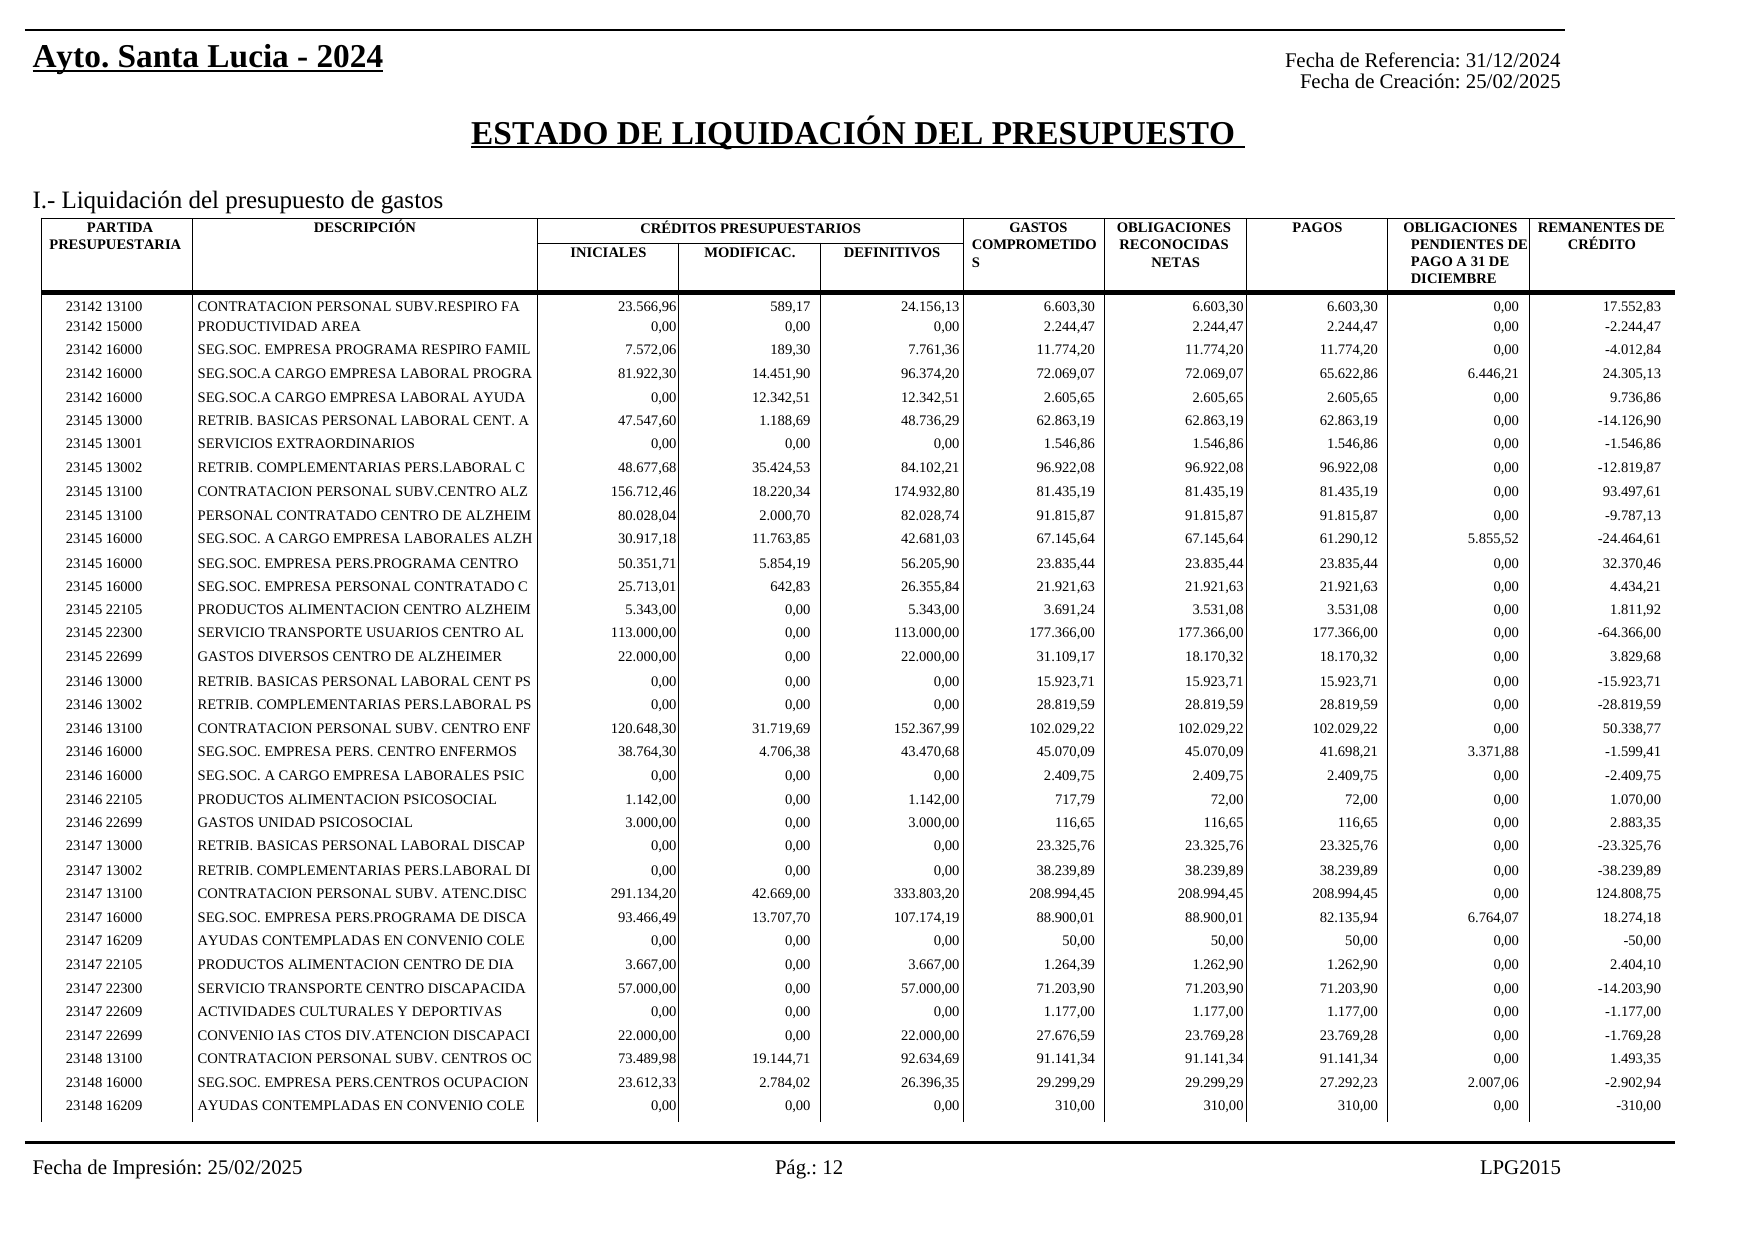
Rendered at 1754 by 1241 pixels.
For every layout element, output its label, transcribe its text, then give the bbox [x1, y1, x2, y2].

table_cell 23146 22105 [42, 786, 192, 811]
table_cell 3.000,00 [821, 811, 963, 834]
table_cell 21.921,63 [964, 574, 1104, 597]
table_cell 15.923,71 [1247, 669, 1387, 692]
table_cell 11.774,20 [964, 338, 1104, 361]
table_cell 22.000,00 [821, 1023, 963, 1046]
table_cell 23147 13000 [42, 834, 192, 857]
table_cell 23146 13100 [42, 716, 192, 739]
table_cell 21.921,63 [1105, 574, 1246, 597]
table_cell 113.000,00 [821, 621, 963, 644]
table_cell 0,00 [1388, 550, 1529, 574]
table_cell 22.000,00 [538, 1023, 678, 1046]
table_cell 102.029,22 [1247, 716, 1387, 739]
table_cell 72.069,07 [1105, 361, 1246, 384]
table_cell 23.566,96 [538, 295, 678, 313]
table_header REMANENTES DE CRÉDITO [1530, 219, 1675, 290]
table_cell 21.921,63 [1247, 574, 1387, 597]
table_cell 35.424,53 [679, 456, 820, 479]
table_cell 1.546,86 [1105, 432, 1246, 456]
table_cell 0,00 [1388, 597, 1529, 621]
table_cell SEG.SOC. EMPRESA PERS.PROGRAMA DE DISCA [193, 905, 537, 928]
table_cell -1.177,00 [1530, 1000, 1675, 1023]
table_cell 41.698,21 [1247, 740, 1387, 762]
text Ayto. Santa Lucia - 2024 Fecha de Referencia: 31/12/2024 [32, 39, 1674, 75]
table_cell 0,00 [1388, 692, 1529, 716]
table_cell 3.691,24 [964, 597, 1104, 621]
table_cell 82.028,74 [821, 503, 963, 526]
table_cell 0,00 [679, 669, 820, 692]
table_cell 91.141,34 [1105, 1046, 1246, 1071]
table_cell 5.343,00 [821, 597, 963, 621]
table_cell 0,00 [538, 314, 678, 337]
table_cell 23.835,44 [1247, 550, 1387, 574]
table_cell 23148 16209 [42, 1094, 192, 1122]
table_cell 3.531,08 [1105, 597, 1246, 621]
table_cell 0,00 [679, 314, 820, 337]
table_cell 61.290,12 [1247, 526, 1387, 550]
table_cell 23145 22105 [42, 597, 192, 621]
table_cell MODIFICAC. [679, 244, 820, 290]
table_cell 0,00 [821, 669, 963, 692]
table_cell 208.994,45 [1105, 881, 1246, 905]
table_cell 107.174,19 [821, 905, 963, 928]
table_cell 23147 22699 [42, 1023, 192, 1046]
table_cell 23146 13000 [42, 669, 192, 692]
table_cell 72,00 [1247, 786, 1387, 811]
table_cell 71.203,90 [1247, 976, 1387, 999]
table_cell 7.761,36 [821, 338, 963, 361]
table_cell 1.177,00 [964, 1000, 1104, 1023]
table_cell 2.784,02 [679, 1071, 820, 1094]
table_cell 18.170,32 [1247, 645, 1387, 668]
table_cell -38.239,89 [1530, 858, 1675, 881]
text ESTADO DE LIQUIDACIÓN DEL PRESUPUESTO [32, 113, 1674, 152]
table_cell 23146 13002 [42, 692, 192, 716]
table_cell CONTRATACION PERSONAL SUBV.CENTRO ALZ [193, 479, 537, 503]
table_cell 1.070,00 [1530, 786, 1675, 811]
table_cell SERVICIO TRANSPORTE CENTRO DISCAPACIDA [193, 976, 537, 999]
table_cell 81.435,19 [1105, 479, 1246, 503]
table_header CRÉDITOS PRESUPUESTARIOS [538, 219, 963, 242]
table_cell 0,00 [679, 692, 820, 716]
table_cell 23142 16000 [42, 385, 192, 408]
table_cell 0,00 [679, 929, 820, 952]
table_cell 48.736,29 [821, 409, 963, 432]
table_cell 25.713,01 [538, 574, 678, 597]
table_cell 23147 13100 [42, 881, 192, 905]
table_cell 0,00 [1388, 763, 1529, 786]
table_cell 177.366,00 [1247, 621, 1387, 644]
table_cell 23148 13100 [42, 1046, 192, 1071]
table_cell 0,00 [538, 1000, 678, 1023]
table_cell 152.367,99 [821, 716, 963, 739]
table_cell 0,00 [679, 858, 820, 881]
table_header GASTOS COMPROMETIDOS [964, 219, 1104, 290]
table_cell SEG.SOC. A CARGO EMPRESA LABORALES PSIC [193, 763, 537, 786]
table_cell 0,00 [821, 1000, 963, 1023]
table_cell -12.819,87 [1530, 456, 1675, 479]
table_cell PRODUCTOS ALIMENTACION PSICOSOCIAL [193, 786, 537, 811]
table_cell 0,00 [821, 929, 963, 952]
table_cell 3.531,08 [1247, 597, 1387, 621]
table_cell 2.404,10 [1530, 952, 1675, 976]
table_cell 50,00 [1247, 929, 1387, 952]
table_cell -14.126,90 [1530, 409, 1675, 432]
table_header OBLIGACIONES RECONOCIDAS NETAS [1105, 219, 1246, 290]
table_cell 23145 16000 [42, 574, 192, 597]
table_cell 0,00 [1388, 409, 1529, 432]
table_cell -2.244,47 [1530, 314, 1675, 337]
table_cell 38.239,89 [1105, 858, 1246, 881]
table_cell 23146 16000 [42, 763, 192, 786]
table_cell 23142 16000 [42, 361, 192, 384]
table_cell 2.007,06 [1388, 1071, 1529, 1094]
table_cell 71.203,90 [1105, 976, 1246, 999]
table_cell 7.572,06 [538, 338, 678, 361]
table_cell 1.493,35 [1530, 1046, 1675, 1071]
table_cell 1.142,00 [538, 786, 678, 811]
table_cell 1.262,90 [1105, 952, 1246, 976]
table_cell RETRIB. BASICAS PERSONAL LABORAL CENT PS [193, 669, 537, 692]
table_cell 2.605,65 [1247, 385, 1387, 408]
table_cell SEG.SOC. A CARGO EMPRESA LABORALES ALZH [193, 526, 537, 550]
table_cell 1.264,39 [964, 952, 1104, 976]
table_cell 50,00 [1105, 929, 1246, 952]
table_cell 0,00 [1388, 1023, 1529, 1046]
table_cell 0,00 [1388, 786, 1529, 811]
table_cell 38.239,89 [1247, 858, 1387, 881]
table_cell 57.000,00 [821, 976, 963, 999]
table_cell PRODUCTOS ALIMENTACION CENTRO DE DIA [193, 952, 537, 976]
table_cell 0,00 [1388, 574, 1529, 597]
table_cell 93.497,61 [1530, 479, 1675, 503]
table_cell RETRIB. COMPLEMENTARIAS PERS.LABORAL C [193, 456, 537, 479]
table_cell 56.205,90 [821, 550, 963, 574]
table_cell SEG.SOC.A CARGO EMPRESA LABORAL PROGRA [193, 361, 537, 384]
table_cell 12.342,51 [821, 385, 963, 408]
table_cell 62.863,19 [964, 409, 1104, 432]
table_cell 19.144,71 [679, 1046, 820, 1071]
table_cell 2.409,75 [1105, 763, 1246, 786]
table_cell 23145 16000 [42, 526, 192, 550]
table_cell 0,00 [679, 786, 820, 811]
table_cell 0,00 [821, 432, 963, 456]
table_cell 23146 22699 [42, 811, 192, 834]
table_cell 23142 13100 [42, 295, 192, 313]
table_cell 0,00 [821, 858, 963, 881]
table_cell 26.355,84 [821, 574, 963, 597]
table_cell 6.603,30 [1247, 295, 1387, 313]
table_cell 1.177,00 [1247, 1000, 1387, 1023]
table_cell 3.000,00 [538, 811, 678, 834]
table_cell 17.552,83 [1530, 295, 1675, 313]
table_cell 91.141,34 [1247, 1046, 1387, 1071]
table_cell 116,65 [964, 811, 1104, 834]
table_cell 3.829,68 [1530, 645, 1675, 668]
table_cell 38.239,89 [964, 858, 1104, 881]
table_cell 0,00 [538, 692, 678, 716]
table_cell 0,00 [538, 834, 678, 857]
table_cell 23.769,28 [1105, 1023, 1246, 1046]
table_cell 0,00 [821, 692, 963, 716]
table_cell 23145 22300 [42, 621, 192, 644]
table_cell 23147 22105 [42, 952, 192, 976]
table_cell INICIALES [538, 244, 678, 290]
table_cell 1.546,86 [964, 432, 1104, 456]
table_cell 71.203,90 [964, 976, 1104, 999]
table_cell 0,00 [679, 1000, 820, 1023]
table_cell SEG.SOC.A CARGO EMPRESA LABORAL AYUDA [193, 385, 537, 408]
table_cell 96.922,08 [964, 456, 1104, 479]
table_cell 72,00 [1105, 786, 1246, 811]
table_cell 6.764,07 [1388, 905, 1529, 928]
table_cell 96.922,08 [1247, 456, 1387, 479]
table_cell CONTRATACION PERSONAL SUBV. CENTRO ENF [193, 716, 537, 739]
table_cell SERVICIOS EXTRAORDINARIOS [193, 432, 537, 456]
table_cell 2.409,75 [1247, 763, 1387, 786]
table_cell 9.736,86 [1530, 385, 1675, 408]
table_cell 14.451,90 [679, 361, 820, 384]
table_cell 82.135,94 [1247, 905, 1387, 928]
table_cell 1.262,90 [1247, 952, 1387, 976]
table_cell 0,00 [679, 432, 820, 456]
table_cell 113.000,00 [538, 621, 678, 644]
table_cell 2.244,47 [964, 314, 1104, 337]
table_cell 23145 22699 [42, 645, 192, 668]
table_cell 0,00 [821, 314, 963, 337]
table_cell 91.141,34 [964, 1046, 1104, 1071]
table_cell 0,00 [1388, 456, 1529, 479]
table_cell 23.835,44 [964, 550, 1104, 574]
table_cell 4.706,38 [679, 740, 820, 762]
table_cell CONTRATACION PERSONAL SUBV.RESPIRO FA [193, 295, 537, 313]
table_cell 1.142,00 [821, 786, 963, 811]
table_cell 11.763,85 [679, 526, 820, 550]
table_cell 23145 13000 [42, 409, 192, 432]
table_cell 0,00 [821, 1094, 963, 1122]
text I.- Liquidación del presupuesto de gastos [32, 187, 1674, 214]
table_cell 2.000,70 [679, 503, 820, 526]
table_cell PERSONAL CONTRATADO CENTRO DE ALZHEIM [193, 503, 537, 526]
table_cell 0,00 [1388, 952, 1529, 976]
table_cell 102.029,22 [1105, 716, 1246, 739]
table_cell 0,00 [1388, 669, 1529, 692]
table_cell 48.677,68 [538, 456, 678, 479]
table_cell 0,00 [1388, 976, 1529, 999]
table_cell 291.134,20 [538, 881, 678, 905]
table_cell SERVICIO TRANSPORTE USUARIOS CENTRO AL [193, 621, 537, 644]
table_cell 4.434,21 [1530, 574, 1675, 597]
table_cell 91.815,87 [1247, 503, 1387, 526]
table_cell GASTOS UNIDAD PSICOSOCIAL [193, 811, 537, 834]
table_cell 0,00 [1388, 929, 1529, 952]
table_cell -1.769,28 [1530, 1023, 1675, 1046]
table_cell 0,00 [538, 385, 678, 408]
table_cell 310,00 [964, 1094, 1104, 1122]
table_cell 23145 13100 [42, 479, 192, 503]
table_cell -1.546,86 [1530, 432, 1675, 456]
table_cell 589,17 [679, 295, 820, 313]
table_cell DEFINITIVOS [821, 244, 963, 290]
table_cell 81.435,19 [964, 479, 1104, 503]
table_cell 22.000,00 [821, 645, 963, 668]
table_header PAGOS [1247, 219, 1387, 290]
table_cell 80.028,04 [538, 503, 678, 526]
table_cell 0,00 [679, 976, 820, 999]
table_cell 23145 13002 [42, 456, 192, 479]
table_cell 28.819,59 [1105, 692, 1246, 716]
table_cell 72.069,07 [964, 361, 1104, 384]
table_cell 177.366,00 [1105, 621, 1246, 644]
table_cell 12.342,51 [679, 385, 820, 408]
table_cell 32.370,46 [1530, 550, 1675, 574]
table_cell 23.835,44 [1105, 550, 1246, 574]
table_cell 0,00 [538, 858, 678, 881]
table_cell 0,00 [1388, 295, 1529, 313]
table_cell 0,00 [538, 929, 678, 952]
table_cell 0,00 [679, 645, 820, 668]
table_cell 2.605,65 [964, 385, 1104, 408]
table_cell 23148 16000 [42, 1071, 192, 1094]
table_cell 0,00 [1388, 645, 1529, 668]
table_cell 93.466,49 [538, 905, 678, 928]
table_cell 88.900,01 [1105, 905, 1246, 928]
table_cell 0,00 [1388, 503, 1529, 526]
table_cell 642,83 [679, 574, 820, 597]
table_cell 0,00 [679, 621, 820, 644]
table_cell 0,00 [679, 952, 820, 976]
table_cell 0,00 [1388, 1094, 1529, 1122]
table_cell 91.815,87 [1105, 503, 1246, 526]
table_cell CONTRATACION PERSONAL SUBV. ATENC.DISC [193, 881, 537, 905]
table_cell 23145 13100 [42, 503, 192, 526]
table_cell RETRIB. BASICAS PERSONAL LABORAL CENT. A [193, 409, 537, 432]
table_cell 2.605,65 [1105, 385, 1246, 408]
table_cell SEG.SOC. EMPRESA PERS.CENTROS OCUPACION [193, 1071, 537, 1094]
table_header PARTIDA PRESUPUESTARIA [42, 219, 192, 290]
table_cell 2.409,75 [964, 763, 1104, 786]
table_cell 23147 22300 [42, 976, 192, 999]
table_cell 57.000,00 [538, 976, 678, 999]
table_cell -15.923,71 [1530, 669, 1675, 692]
table_cell 0,00 [1388, 811, 1529, 834]
table_cell 84.102,21 [821, 456, 963, 479]
table_cell 67.145,64 [1105, 526, 1246, 550]
table_cell 92.634,69 [821, 1046, 963, 1071]
table_cell 24.156,13 [821, 295, 963, 313]
table_cell 23.325,76 [1247, 834, 1387, 857]
table_cell 18.170,32 [1105, 645, 1246, 668]
table_cell 88.900,01 [964, 905, 1104, 928]
table_cell ACTIVIDADES CULTURALES Y DEPORTIVAS [193, 1000, 537, 1023]
table_cell 310,00 [1105, 1094, 1246, 1122]
table_cell 0,00 [679, 763, 820, 786]
table_cell 0,00 [1388, 314, 1529, 337]
table_cell -24.464,61 [1530, 526, 1675, 550]
table_cell 0,00 [1388, 338, 1529, 361]
table_cell 717,79 [964, 786, 1104, 811]
table_cell 50.338,77 [1530, 716, 1675, 739]
table_cell 31.109,17 [964, 645, 1104, 668]
table_cell 38.764,30 [538, 740, 678, 762]
table_cell 189,30 [679, 338, 820, 361]
table_cell 28.819,59 [964, 692, 1104, 716]
table_cell 0,00 [1388, 385, 1529, 408]
table_cell 174.932,80 [821, 479, 963, 503]
table_cell 0,00 [679, 1023, 820, 1046]
table_cell 23147 13002 [42, 858, 192, 881]
table_cell 26.396,35 [821, 1071, 963, 1094]
table_cell 42.669,00 [679, 881, 820, 905]
table_cell 120.648,30 [538, 716, 678, 739]
table_cell 23146 16000 [42, 740, 192, 762]
table_cell -4.012,84 [1530, 338, 1675, 361]
table_cell 47.547,60 [538, 409, 678, 432]
table_cell 91.815,87 [964, 503, 1104, 526]
table_cell PRODUCTIVIDAD AREA [193, 314, 537, 337]
table_cell 1.188,69 [679, 409, 820, 432]
table_cell 0,00 [1388, 858, 1529, 881]
table_cell 156.712,46 [538, 479, 678, 503]
table_cell 0,00 [821, 763, 963, 786]
table_cell 13.707,70 [679, 905, 820, 928]
table_cell 0,00 [1388, 881, 1529, 905]
table_cell 96.374,20 [821, 361, 963, 384]
table_header OBLIGACIONES PENDIENTES DE PAGO A 31 DE DICIEMBRE [1388, 219, 1529, 290]
table_cell 6.446,21 [1388, 361, 1529, 384]
table_cell 24.305,13 [1530, 361, 1675, 384]
table_cell -1.599,41 [1530, 740, 1675, 762]
table_cell 23.325,76 [1105, 834, 1246, 857]
table_cell 81.922,30 [538, 361, 678, 384]
table_cell -64.366,00 [1530, 621, 1675, 644]
table_cell -23.325,76 [1530, 834, 1675, 857]
table_cell 81.435,19 [1247, 479, 1387, 503]
table_cell -50,00 [1530, 929, 1675, 952]
table_cell 18.220,34 [679, 479, 820, 503]
table_cell SEG.SOC. EMPRESA PROGRAMA RESPIRO FAMIL [193, 338, 537, 361]
table_cell 0,00 [1388, 621, 1529, 644]
table_cell 23145 16000 [42, 550, 192, 574]
table_cell 0,00 [1388, 834, 1529, 857]
table_cell 0,00 [1388, 479, 1529, 503]
table_cell 2.244,47 [1105, 314, 1246, 337]
table_cell 30.917,18 [538, 526, 678, 550]
table_cell 0,00 [821, 834, 963, 857]
text Fecha de Creación: 25/02/2025 [1300, 75, 1674, 91]
table_cell 310,00 [1247, 1094, 1387, 1122]
table_cell 0,00 [538, 669, 678, 692]
table_cell 2.883,35 [1530, 811, 1675, 834]
table_cell PRODUCTOS ALIMENTACION CENTRO ALZHEIM [193, 597, 537, 621]
table_cell 2.244,47 [1247, 314, 1387, 337]
table_cell 23147 16209 [42, 929, 192, 952]
table_cell 73.489,98 [538, 1046, 678, 1071]
table_header DESCRIPCIÓN [193, 219, 537, 290]
table_cell 5.855,52 [1388, 526, 1529, 550]
table_cell 5.343,00 [538, 597, 678, 621]
table_cell 0,00 [1388, 716, 1529, 739]
table_cell 27.292,23 [1247, 1071, 1387, 1094]
table_cell 208.994,45 [964, 881, 1104, 905]
table_cell 0,00 [1388, 1000, 1529, 1023]
table_cell 23147 16000 [42, 905, 192, 928]
table_cell 0,00 [538, 432, 678, 456]
table_cell 1.177,00 [1105, 1000, 1246, 1023]
table_cell 0,00 [538, 763, 678, 786]
table_cell 23142 15000 [42, 314, 192, 337]
table_cell GASTOS DIVERSOS CENTRO DE ALZHEIMER [193, 645, 537, 668]
table_cell 3.371,88 [1388, 740, 1529, 762]
table_cell 0,00 [679, 597, 820, 621]
table_cell RETRIB. COMPLEMENTARIAS PERS.LABORAL PS [193, 692, 537, 716]
table_cell -9.787,13 [1530, 503, 1675, 526]
table_cell 96.922,08 [1105, 456, 1246, 479]
table_cell 15.923,71 [964, 669, 1104, 692]
table_cell 27.676,59 [964, 1023, 1104, 1046]
table_cell SEG.SOC. EMPRESA PERS. CENTRO ENFERMOS [193, 740, 537, 762]
table_cell 102.029,22 [964, 716, 1104, 739]
table_cell 124.808,75 [1530, 881, 1675, 905]
table_cell 0,00 [679, 834, 820, 857]
table_cell 177.366,00 [964, 621, 1104, 644]
table_cell CONTRATACION PERSONAL SUBV. CENTROS OC [193, 1046, 537, 1071]
table_cell RETRIB. BASICAS PERSONAL LABORAL DISCAP [193, 834, 537, 857]
text Fecha de Impresión: 25/02/2025 Pág.: 12 LPG2015 [32, 1156, 1674, 1179]
table_cell 50,00 [964, 929, 1104, 952]
table_cell 116,65 [1105, 811, 1246, 834]
table_cell 333.803,20 [821, 881, 963, 905]
table_cell AYUDAS CONTEMPLADAS EN CONVENIO COLE [193, 1094, 537, 1122]
table_cell 22.000,00 [538, 645, 678, 668]
table_cell -28.819,59 [1530, 692, 1675, 716]
table_cell 0,00 [679, 811, 820, 834]
table_cell 45.070,09 [1105, 740, 1246, 762]
table_cell 23.769,28 [1247, 1023, 1387, 1046]
table_cell AYUDAS CONTEMPLADAS EN CONVENIO COLE [193, 929, 537, 952]
table_cell 6.603,30 [1105, 295, 1246, 313]
table_cell 23.325,76 [964, 834, 1104, 857]
table_cell 0,00 [1388, 432, 1529, 456]
table_cell 23142 16000 [42, 338, 192, 361]
table_cell 116,65 [1247, 811, 1387, 834]
table_cell -14.203,90 [1530, 976, 1675, 999]
table_cell 1.811,92 [1530, 597, 1675, 621]
table_cell 28.819,59 [1247, 692, 1387, 716]
table_cell 1.546,86 [1247, 432, 1387, 456]
table_cell SEG.SOC. EMPRESA PERSONAL CONTRATADO C [193, 574, 537, 597]
table_cell 18.274,18 [1530, 905, 1675, 928]
table_cell 23.612,33 [538, 1071, 678, 1094]
table_cell 62.863,19 [1247, 409, 1387, 432]
table_cell 0,00 [538, 1094, 678, 1122]
table_cell 50.351,71 [538, 550, 678, 574]
table_cell 45.070,09 [964, 740, 1104, 762]
table_cell 11.774,20 [1247, 338, 1387, 361]
table_cell 6.603,30 [964, 295, 1104, 313]
table_cell -310,00 [1530, 1094, 1675, 1122]
table_cell 0,00 [1388, 1046, 1529, 1071]
table_cell 29.299,29 [964, 1071, 1104, 1094]
table_cell 67.145,64 [964, 526, 1104, 550]
table_cell 3.667,00 [821, 952, 963, 976]
table_cell -2.902,94 [1530, 1071, 1675, 1094]
table_cell 5.854,19 [679, 550, 820, 574]
table_cell CONVENIO IAS CTOS DIV.ATENCION DISCAPACI [193, 1023, 537, 1046]
table_cell 3.667,00 [538, 952, 678, 976]
table_cell -2.409,75 [1530, 763, 1675, 786]
table_cell 0,00 [679, 1094, 820, 1122]
table_cell 31.719,69 [679, 716, 820, 739]
table_cell 208.994,45 [1247, 881, 1387, 905]
table_cell SEG.SOC. EMPRESA PERS.PROGRAMA CENTRO [193, 550, 537, 574]
table_cell 65.622,86 [1247, 361, 1387, 384]
table_cell 42.681,03 [821, 526, 963, 550]
table_cell RETRIB. COMPLEMENTARIAS PERS.LABORAL DI [193, 858, 537, 881]
table_cell 23145 13001 [42, 432, 192, 456]
table_cell 11.774,20 [1105, 338, 1246, 361]
table_cell 23147 22609 [42, 1000, 192, 1023]
table_cell 43.470,68 [821, 740, 963, 762]
table_cell 62.863,19 [1105, 409, 1246, 432]
table_cell 15.923,71 [1105, 669, 1246, 692]
table_cell 29.299,29 [1105, 1071, 1246, 1094]
